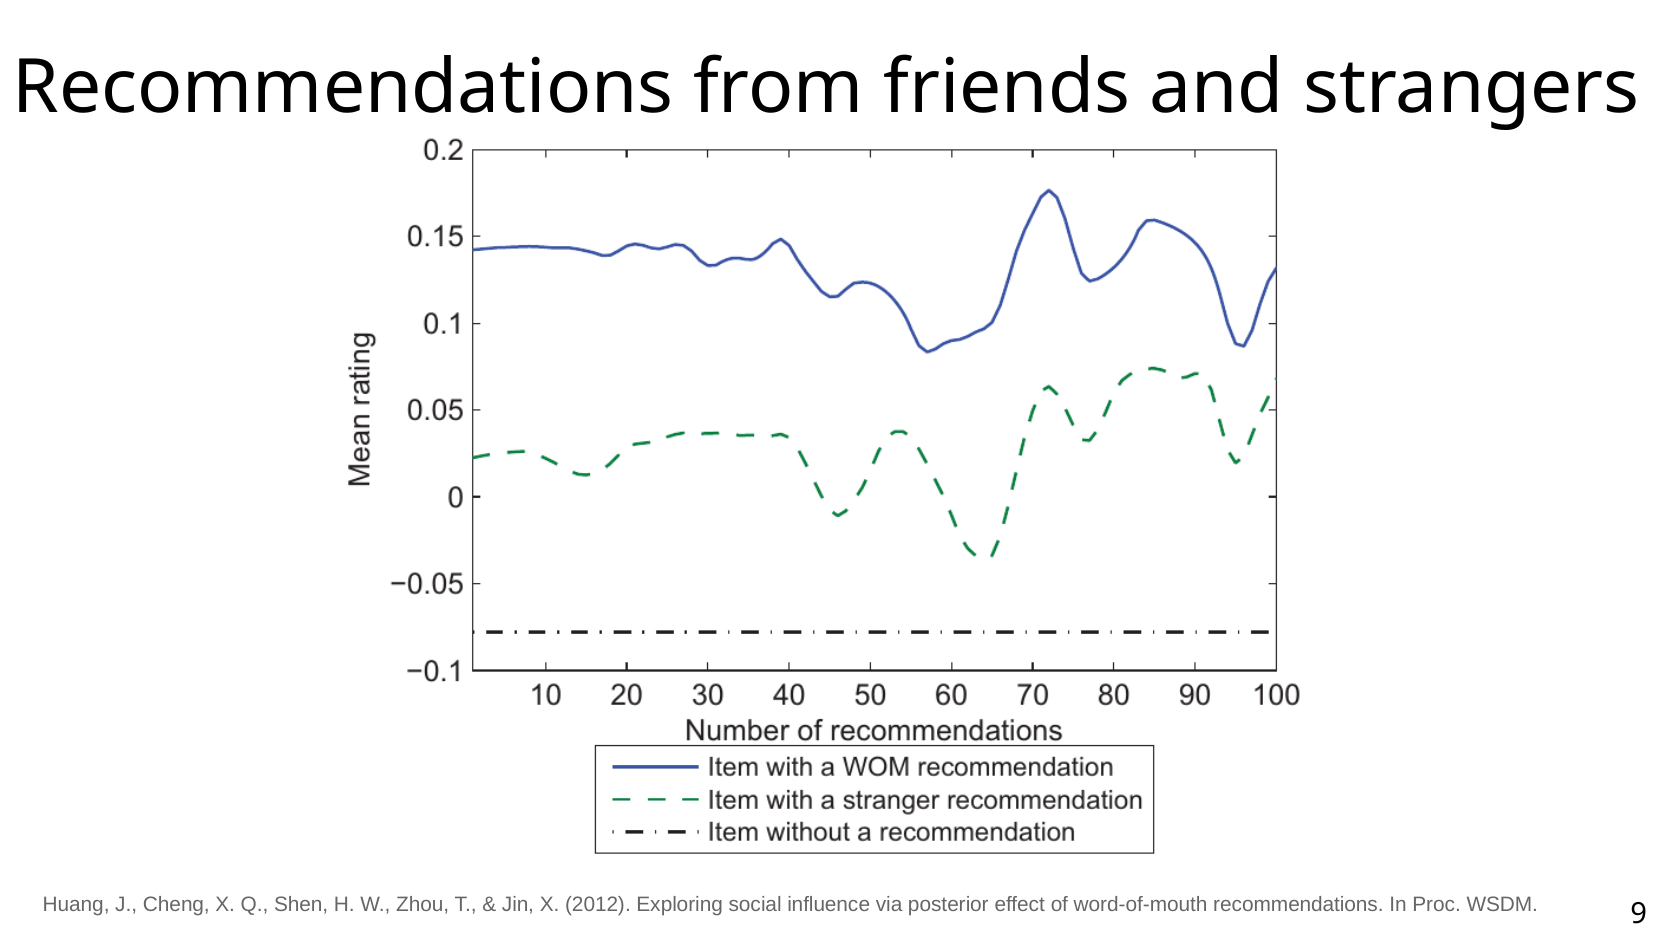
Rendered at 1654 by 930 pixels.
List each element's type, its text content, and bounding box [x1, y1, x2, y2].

text_box Huang, J., Cheng, X. Q., Shen, H. W., Zhou, T., & Jin, X. (2012). Exploring social influence via posterior effect of word-of-mouth recommendations. In Proc. WSDM. [27, 885, 1636, 924]
title Recommendations from friends and strangers [0, 1, 1653, 166]
picture [327, 121, 1329, 868]
